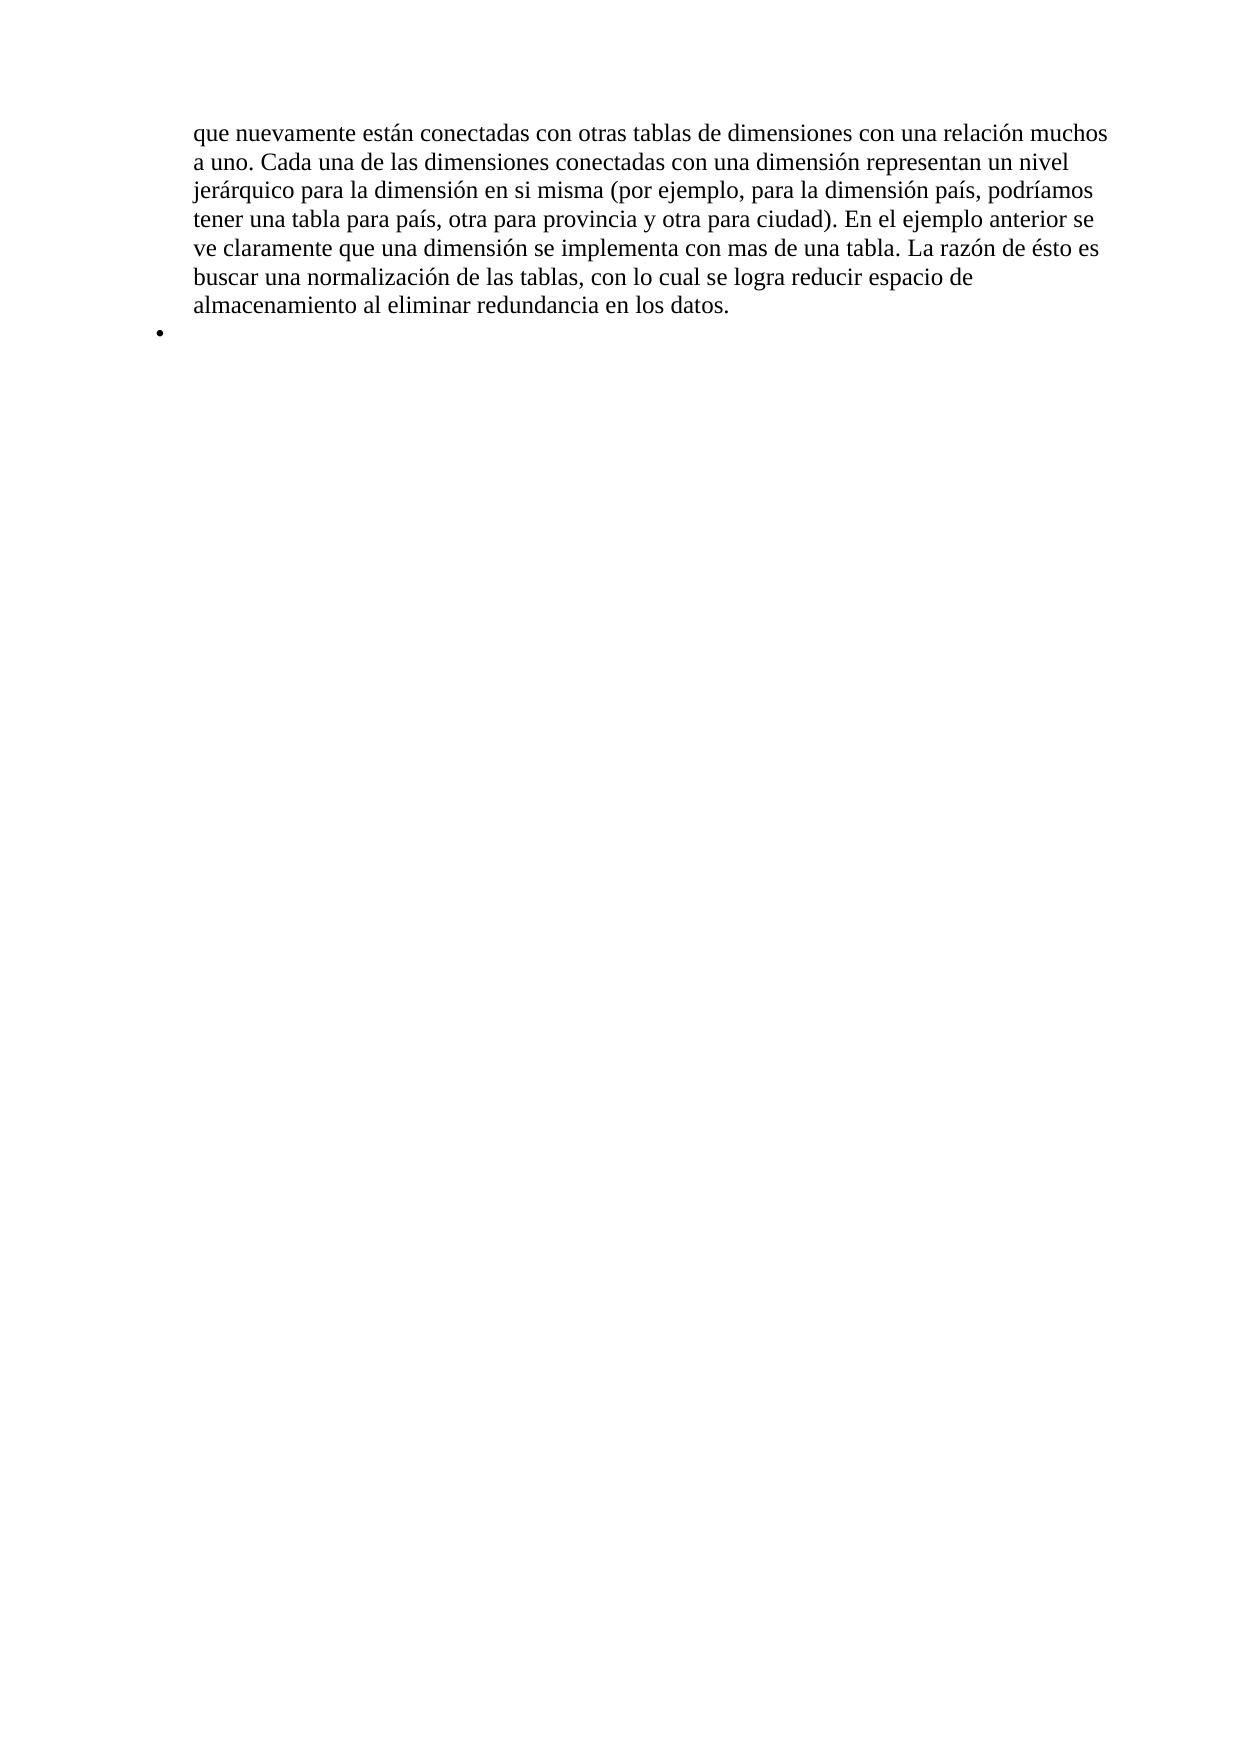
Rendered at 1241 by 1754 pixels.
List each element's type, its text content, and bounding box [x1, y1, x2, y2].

list que nuevamente están conectadas con otras tablas de dimensiones con una relación muchos a uno. Cada una de las dimensiones conectadas con una dimensión representan un nivel jerárquico para la dimensión en si misma (por ejemplo, para la dimensión país, podríamos tener una tabla para país, otra para provincia y otra para ciudad). En el ejemplo anterior se ve claramente que una dimensión se implementa con mas de una tabla. La razón de ésto es buscar una normalización de las tablas, con lo cual se logra reducir espacio de almacenamiento al eliminar redundancia en los datos. [156, 118, 1122, 319]
